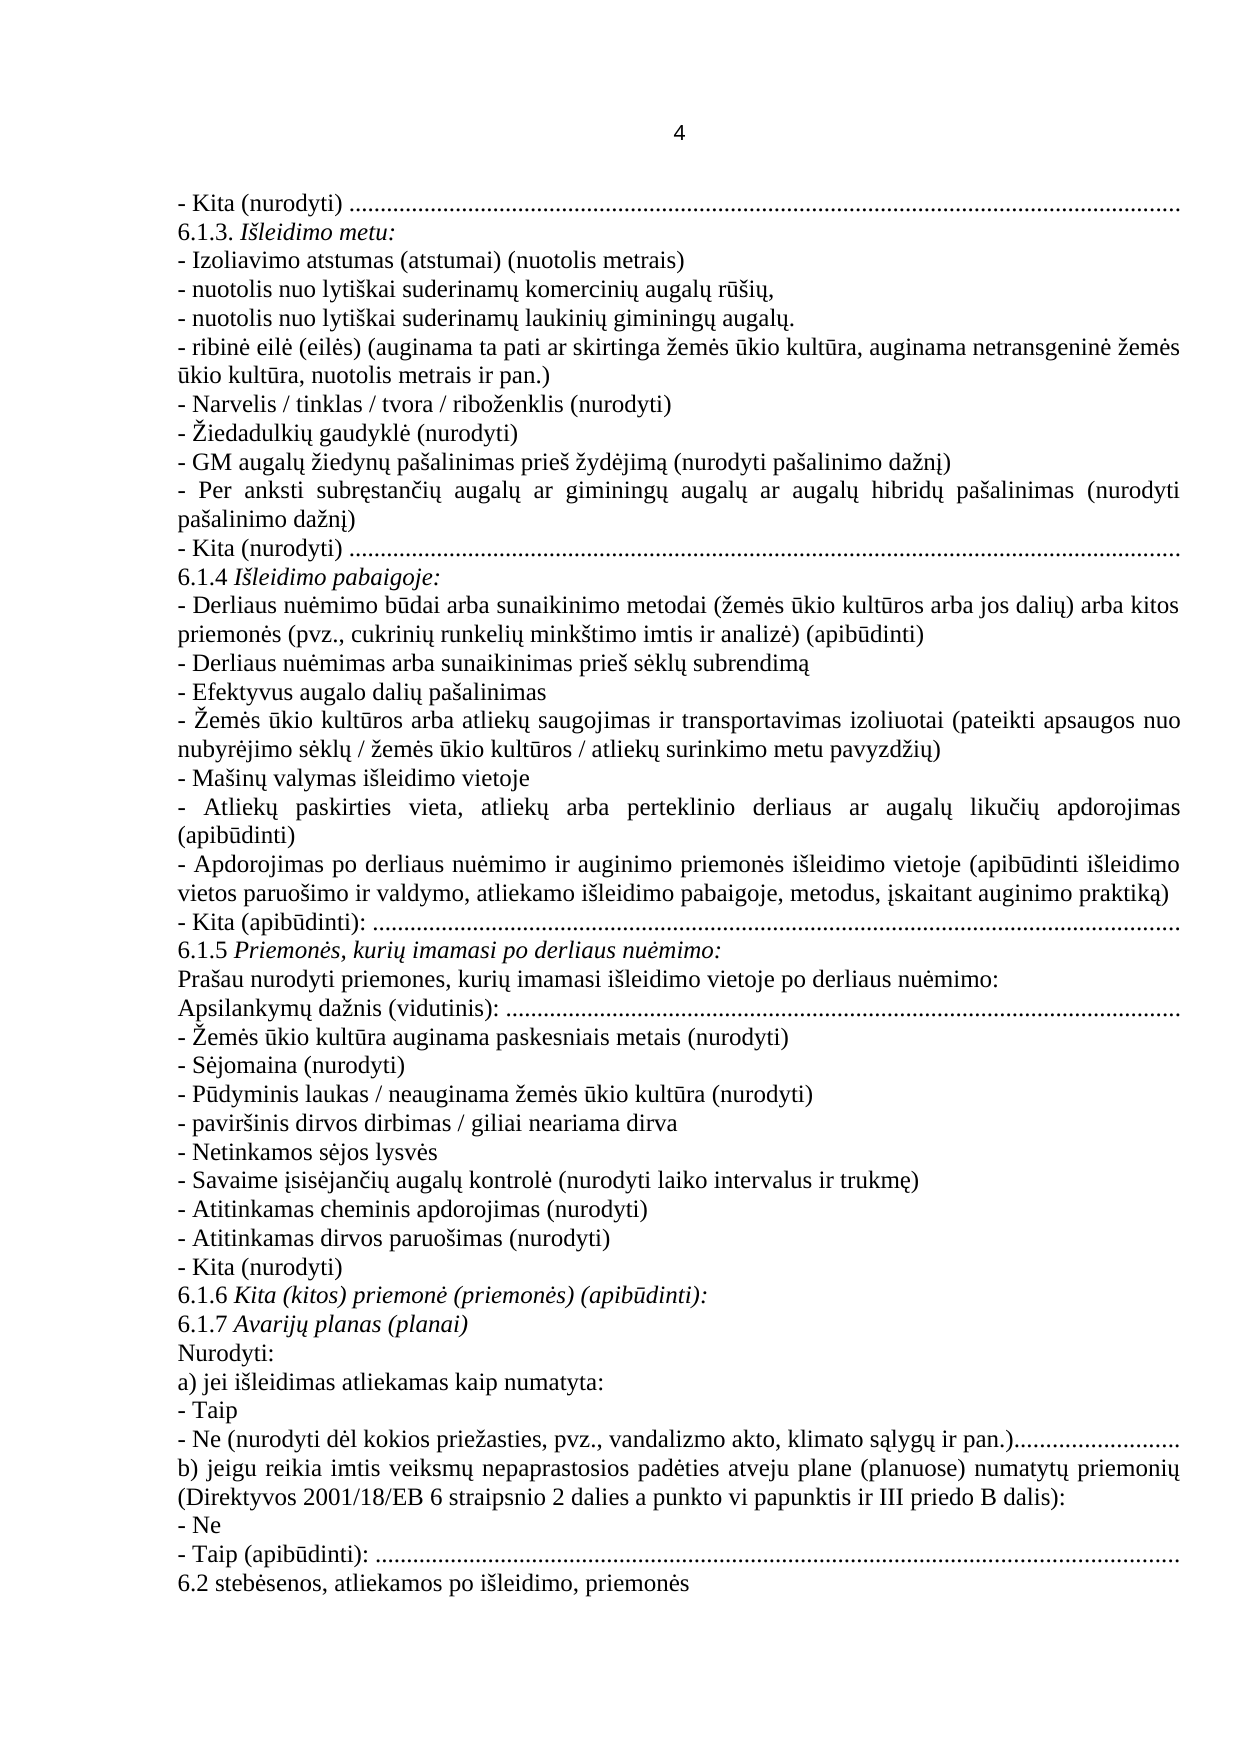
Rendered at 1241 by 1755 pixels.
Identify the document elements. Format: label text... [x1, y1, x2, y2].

text - paviršinis dirvos dirbimas / giliai neariama dirva [177, 1108, 1181, 1137]
text - Kita (nurodyti) [177, 188, 1181, 217]
text 6.1.4 Išleidimo pabaigoje: [177, 562, 1181, 590]
text - Kita (nurodyti) [177, 533, 1181, 562]
text - Apdorojimas po derliaus nuėmimo ir auginimo priemonės išleidimo vietoje (apibūdinti išleidimo vietos paruošimo ir valdymo, atliekamo išleidimo pabaigoje, metodus, įskaitant auginimo praktiką) [177, 849, 1181, 907]
text - GM augalų žiedynų pašalinimas prieš žydėjimą (nurodyti pašalinimo dažnį) [177, 447, 1181, 475]
text 6.2 stebėsenos, atliekamos po išleidimo, priemonės [177, 1568, 1181, 1597]
text 6.1.3. Išleidimo metu: [177, 217, 1181, 245]
text - Savaime įsisėjančių augalų kontrolė (nurodyti laiko intervalus ir trukmę) [177, 1165, 1181, 1194]
text - Atitinkamas dirvos paruošimas (nurodyti) [177, 1223, 1181, 1252]
text - ribinė eilė (eilės) (auginama ta pati ar skirtinga žemės ūkio kultūra, auginama netransgeninė žemės ūkio kultūra, nuotolis metrais ir pan.) [177, 332, 1181, 389]
text - nuotolis nuo lytiškai suderinamų komercinių augalų rūšių, [177, 274, 1181, 303]
text - Ne (nurodyti dėl kokios priežasties, pvz., vandalizmo akto, klimato sąlygų ir pan.) [177, 1424, 1181, 1453]
text - Ne [177, 1510, 1181, 1539]
text - Žemės ūkio kultūra auginama paskesniais metais (nurodyti) [177, 1022, 1181, 1050]
text - Žemės ūkio kultūros arba atliekų saugojimas ir transportavimas izoliuotai (pateikti apsaugos nuo nubyrėjimo sėklų / žemės ūkio kultūros / atliekų surinkimo metu pavyzdžių) [177, 705, 1181, 763]
text - Izoliavimo atstumas (atstumai) (nuotolis metrais) [177, 245, 1181, 274]
text Nurodyti: [177, 1338, 1181, 1367]
text - Mašinų valymas išleidimo vietoje [177, 763, 1181, 792]
text - Sėjomaina (nurodyti) [177, 1050, 1181, 1079]
text 6.1.6 Kita (kitos) priemonė (priemonės) (apibūdinti): [177, 1280, 1181, 1309]
text - Pūdyminis laukas / neauginama žemės ūkio kultūra (nurodyti) [177, 1079, 1181, 1108]
text - Netinkamos sėjos lysvės [177, 1137, 1181, 1165]
text - Atitinkamas cheminis apdorojimas (nurodyti) [177, 1194, 1181, 1223]
text 6.1.7 Avarijų planas (planai) [177, 1309, 1181, 1338]
text b) jeigu reikia imtis veiksmų nepaprastosios padėties atveju plane (planuose) numatytų priemonių (Direktyvos 2001/18/EB 6 straipsnio 2 dalies a punkto vi papunktis ir III priedo B dalis): [177, 1453, 1181, 1510]
text - Kita (apibūdinti): [177, 907, 1181, 935]
text Apsilankymų dažnis (vidutinis): [177, 993, 1181, 1022]
text - Per anksti subręstančių augalų ar giminingų augalų ar augalų hibridų pašalinimas (nurodyti pašalinimo dažnį) [177, 475, 1181, 533]
text - Efektyvus augalo dalių pašalinimas [177, 677, 1181, 705]
text - Atliekų paskirties vieta, atliekų arba perteklinio derliaus ar augalų likučių apdorojimas (apibūdinti) [177, 792, 1181, 849]
text - Taip [177, 1395, 1181, 1424]
text - Taip (apibūdinti): [177, 1539, 1181, 1568]
text - Kita (nurodyti) [177, 1252, 1181, 1280]
text a) jei išleidimas atliekamas kaip numatyta: [177, 1367, 1181, 1395]
text - nuotolis nuo lytiškai suderinamų laukinių giminingų augalų. [177, 303, 1181, 332]
text 6.1.5 Priemonės, kurių imamasi po derliaus nuėmimo: [177, 935, 1181, 964]
text - Žiedadulkių gaudyklė (nurodyti) [177, 418, 1181, 447]
text - Narvelis / tinklas / tvora / riboženklis (nurodyti) [177, 389, 1181, 418]
text - Derliaus nuėmimo būdai arba sunaikinimo metodai (žemės ūkio kultūros arba jos dalių) arba kitos priemonės (pvz., cukrinių runkelių minkštimo imtis ir analizė) (apibūdinti) [177, 590, 1181, 648]
text Prašau nurodyti priemones, kurių imamasi išleidimo vietoje po derliaus nuėmimo: [177, 964, 1181, 993]
text - Derliaus nuėmimas arba sunaikinimas prieš sėklų subrendimą [177, 648, 1181, 677]
